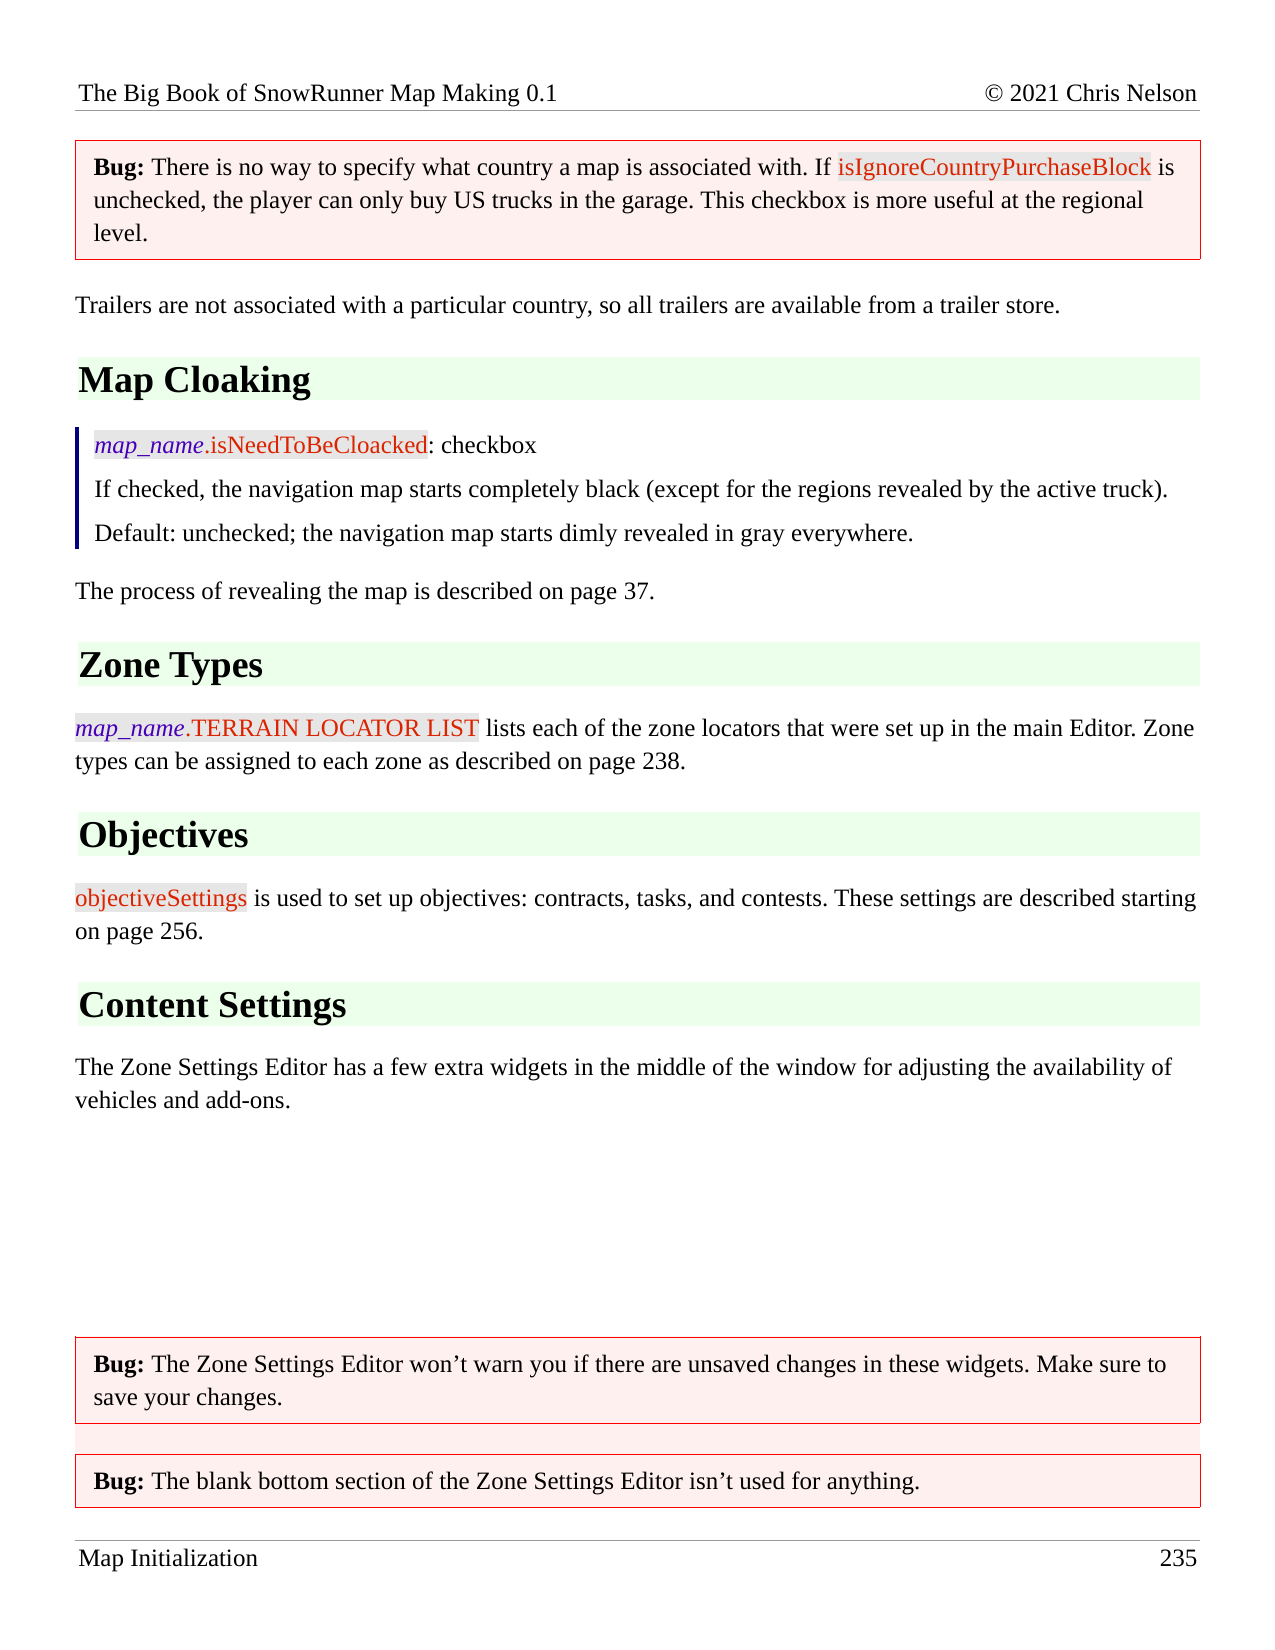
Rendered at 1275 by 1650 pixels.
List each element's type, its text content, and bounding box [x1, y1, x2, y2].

text Trailers are not associated with a particular country, so all trailers are available from a trailer store. [75, 291, 1200, 319]
text The Zone Settings Editor has a few extra widgets in the middle of the window for adjusting the availability of vehicles and add-ons. [75, 1052, 1200, 1114]
subtitle Objectives [78, 812, 1200, 856]
subtitle Content Settings [78, 982, 1200, 1026]
subtitle Map Cloaking [78, 357, 1200, 400]
text The process of revealing the map is described on page 37. [75, 576, 1200, 605]
text Default: unchecked; the navigation map starts dimly revealed in gray everywhere. [79, 515, 1200, 549]
text map_name.isNeedToBeCloacked: checkbox [79, 427, 1200, 459]
list The Zone Settings Editor won’t warn you if there are unsaved changes in these widgets. Make sure to save your changes. [76, 1338, 1200, 1423]
text objectiveSettings is used to set up objectives: contracts, tasks, and contests. These settings are described starting on page 256. [75, 883, 1200, 944]
text If checked, the navigation map starts completely black (except for the regions revealed by the active truck). [79, 471, 1200, 503]
subtitle Zone Types [78, 642, 1200, 686]
list The blank bottom section of the Zone Settings Editor isn’t used for anything. [76, 1455, 1200, 1507]
list There is no way to specify what country a map is associated with. If isIgnoreCountryPurchaseBlock is unchecked, the player can only buy US trucks in the garage. This checkbox is more useful at the regional level. [76, 141, 1200, 259]
text map_name.TERRAIN LOCATOR LIST lists each of the zone locators that were set up in the main Editor. Zone types can be assigned to each zone as described on page 238. [75, 713, 1200, 775]
